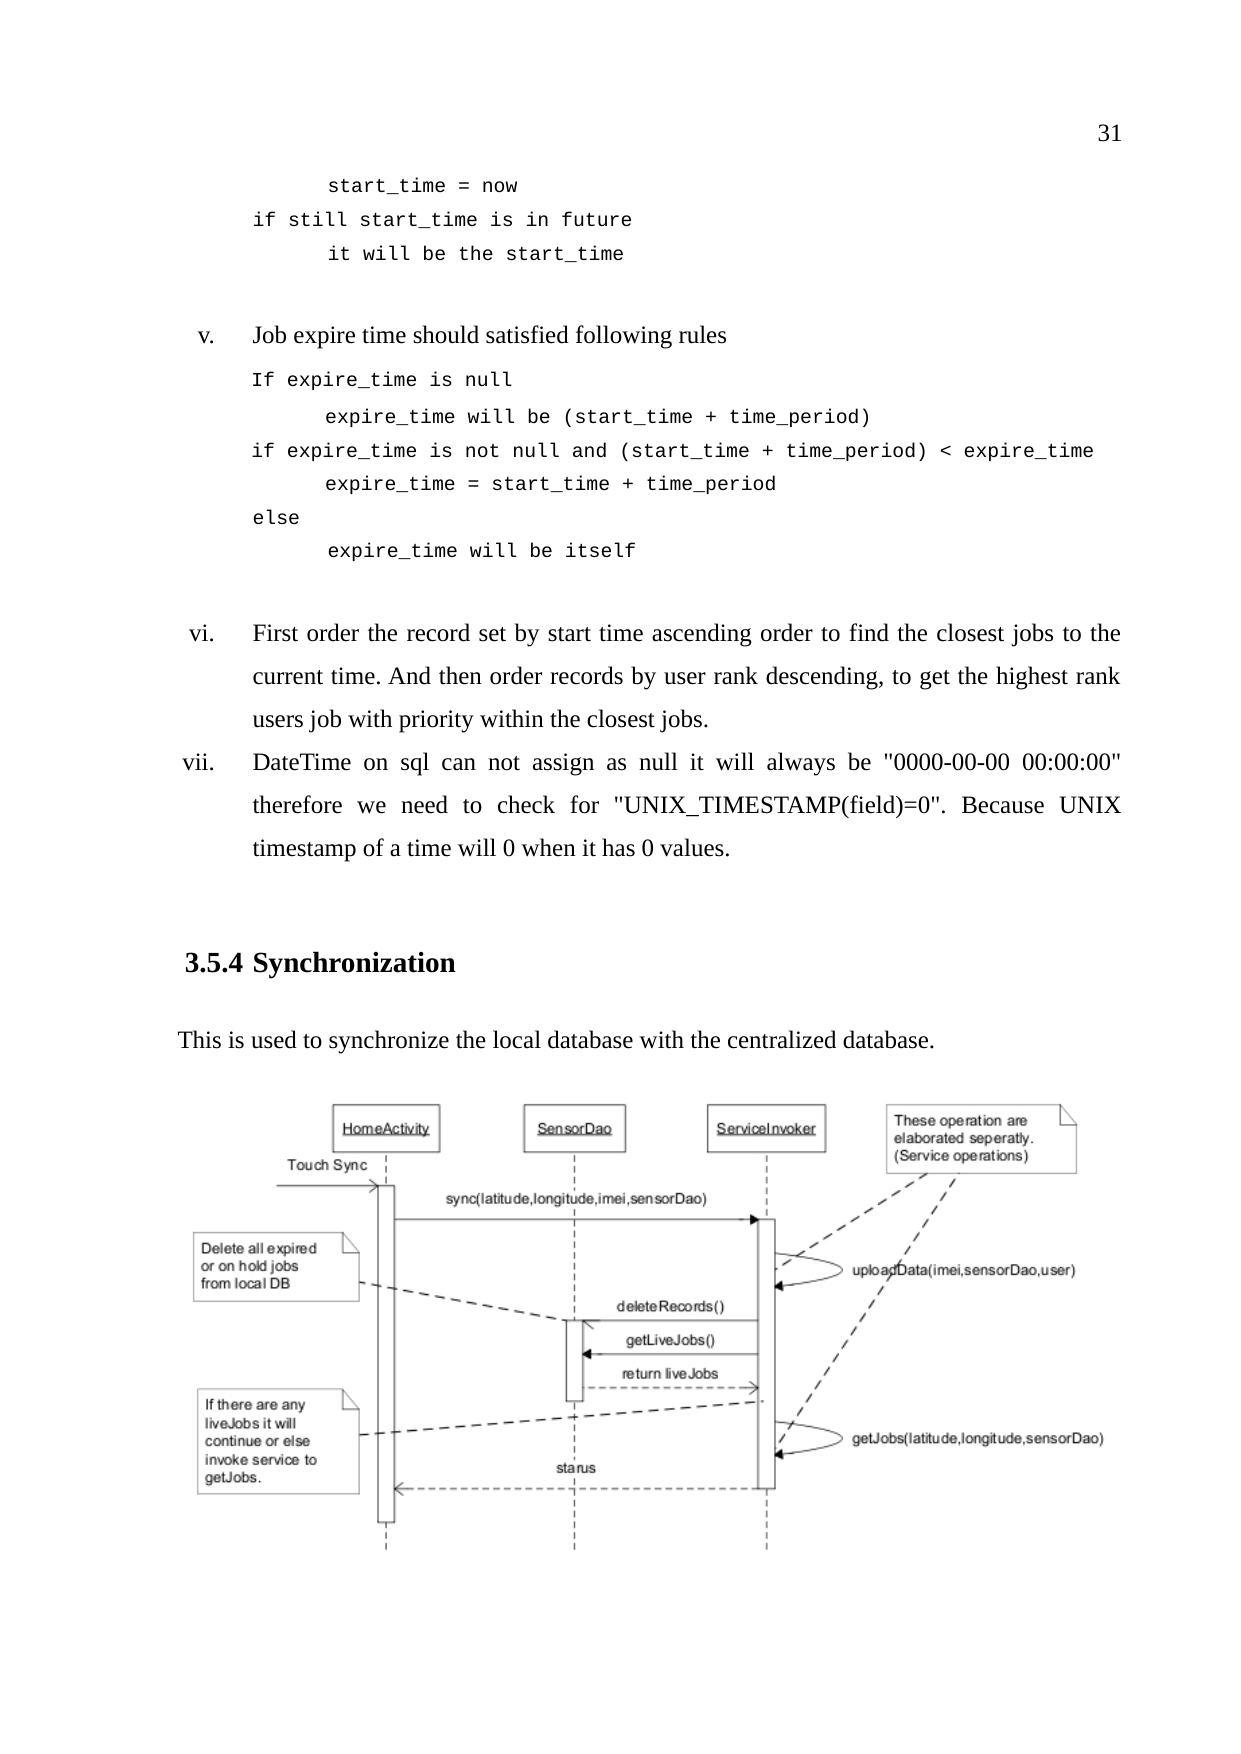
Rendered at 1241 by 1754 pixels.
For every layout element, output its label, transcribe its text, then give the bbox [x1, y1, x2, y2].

list Job expire time should satisfied following rules [215, 320, 1122, 349]
text if still start_time is in future [177, 210, 1122, 232]
list if expire_time is not null and (start_time + time_period) < expire_time [177, 441, 1122, 463]
text expire_time will be itself [252, 541, 1122, 564]
picture [177, 1080, 1123, 1570]
list expire_time = start_time + time_period [177, 474, 1122, 497]
list If expire_time is null [177, 363, 1122, 392]
text start_time = now [252, 176, 1122, 199]
list expire_time will be (start_time + time_period) [177, 407, 1122, 429]
list DateTime on sql can not assign as null it will always be "0000-00-00 00:00:00" therefore we need to check for "UNIX_TIMESTAMP(field)=0". Because UNIX timestamp of a time will 0 when it has 0 values. [215, 747, 1122, 862]
list First order the record set by start time ascending order to find the closest jobs to the current time. And then order records by user rank descending, to get the highest rank users job with priority within the closest jobs. [215, 618, 1122, 733]
text it will be the start_time [252, 243, 1122, 266]
subtitle Synchronization [177, 945, 1122, 978]
text This is used to synchronize the local database with the centralized database. [177, 1025, 1122, 1054]
text else [177, 508, 1122, 530]
